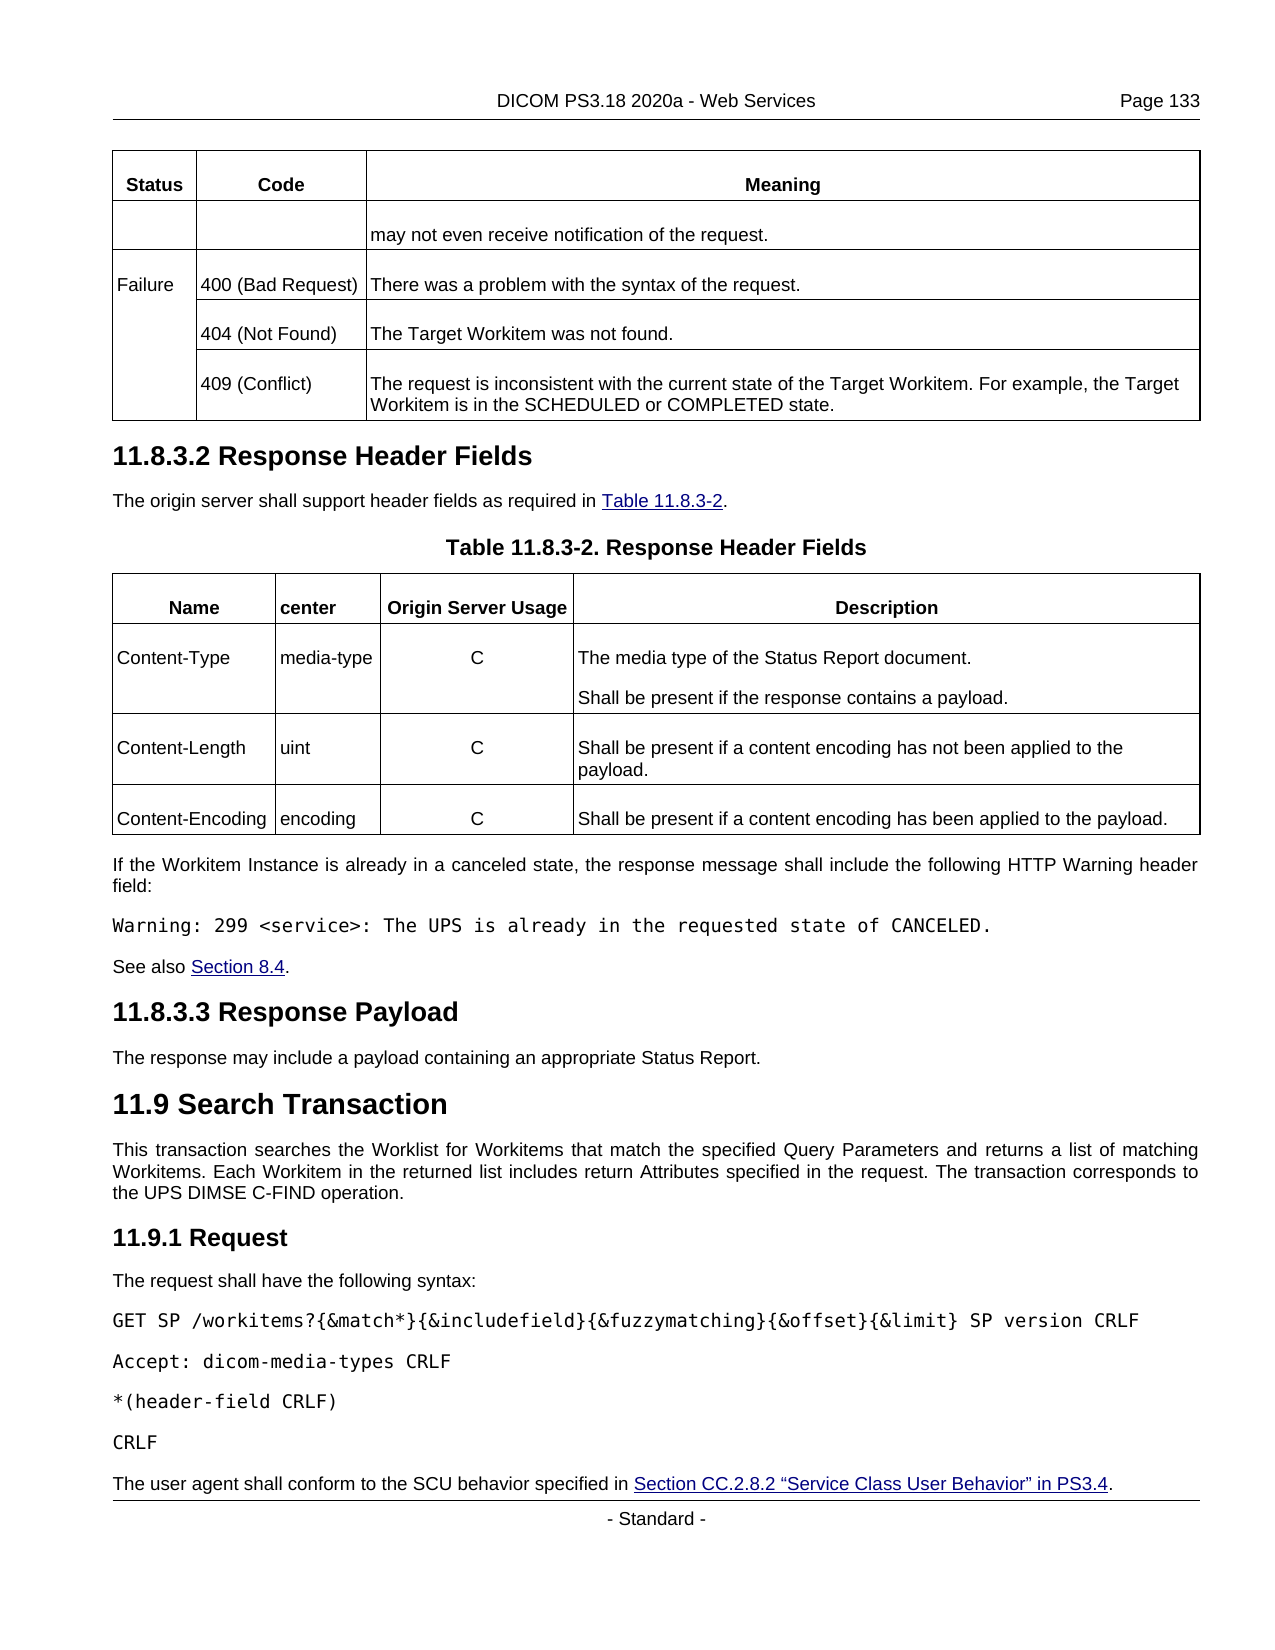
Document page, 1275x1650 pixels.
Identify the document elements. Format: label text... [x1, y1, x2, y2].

text If the Workitem Instance is already in a canceled state, the response message shall include the following HTTP Warning header field: [112, 854, 1200, 897]
text This transaction searches the Worklist for Workitems that match the specified Query Parameters and returns a list of matching Workitems. Each Workitem in the returned list includes return Attributes specified in the request. The transaction corresponds to the UPS DIMSE C-FIND operation. [112, 1139, 1200, 1204]
table_cell There was a problem with the syntax of the request. [367, 250, 1199, 299]
table_cell 400 (Bad Request) [197, 250, 366, 299]
table_header Origin Server Usage [381, 574, 573, 623]
table_cell may not even receive notification of the request. [367, 201, 1199, 249]
table_header Status [113, 151, 196, 200]
text 11.8.3.2 Response Header Fields [112, 440, 1200, 471]
table_cell 404 (Not Found) [197, 300, 366, 349]
table_cell 409 (Conflict) [197, 350, 366, 420]
table_header Meaning [367, 151, 1199, 200]
table_header Name [113, 574, 275, 623]
text *(header-field CRLF) [112, 1392, 1200, 1413]
table_cell Shall be present if a content encoding has not been applied to the payload. [574, 714, 1199, 784]
table_cell C [381, 785, 573, 834]
table_header Description [574, 574, 1199, 623]
table_cell Content-Encoding [113, 785, 275, 834]
text The user agent shall conform to the SCU behavior specified in Section CC.2.8.2 “Service Class User Behavior” in PS3.4. [112, 1473, 1200, 1494]
table_cell Content-Length [113, 714, 275, 784]
table_header Code [197, 151, 366, 200]
table_cell The Target Workitem was not found. [367, 300, 1199, 349]
table_cell media-type [276, 624, 380, 713]
table_header center [276, 574, 380, 623]
table_cell encoding [276, 785, 380, 834]
text Accept: dicom-media-types CRLF [112, 1351, 1200, 1373]
text 11.9.1 Request [112, 1222, 1200, 1251]
text 11.8.3.3 Response Payload [112, 996, 1200, 1028]
text GET SP /workitems?{&match*}{&includefield}{&fuzzymatching}{&offset}{&limit} SP version CRLF [112, 1310, 1200, 1332]
text The origin server shall support header fields as required in Table 11.8.3-2. [112, 490, 1200, 511]
table_cell C [381, 624, 573, 713]
table_cell The media type of the Status Report document. Shall be present if the response contains a payload. [574, 624, 1199, 713]
text The response may include a payload containing an appropriate Status Report. [112, 1046, 1200, 1068]
table_cell The request is inconsistent with the current state of the Target Workitem. For example, the Target Workitem is in the SCHEDULED or COMPLETED state. [367, 350, 1199, 420]
table_cell [197, 201, 366, 249]
table_cell C [381, 714, 573, 784]
text The request shall have the following syntax: [112, 1270, 1200, 1292]
text Table 11.8.3-2. Response Header Fields [112, 534, 1200, 560]
table_cell Shall be present if a content encoding has been applied to the payload. [574, 785, 1199, 834]
text Warning: 299 <service>: The UPS is already in the requested state of CANCELED. [112, 916, 1200, 937]
text CRLF [112, 1432, 1200, 1454]
table_cell Content-Type [113, 624, 275, 713]
text 11.9 Search Transaction [112, 1087, 1200, 1120]
table_cell uint [276, 714, 380, 784]
table_cell Failure [113, 250, 196, 420]
text See also Section 8.4. [112, 956, 1200, 978]
table_cell [113, 201, 196, 249]
